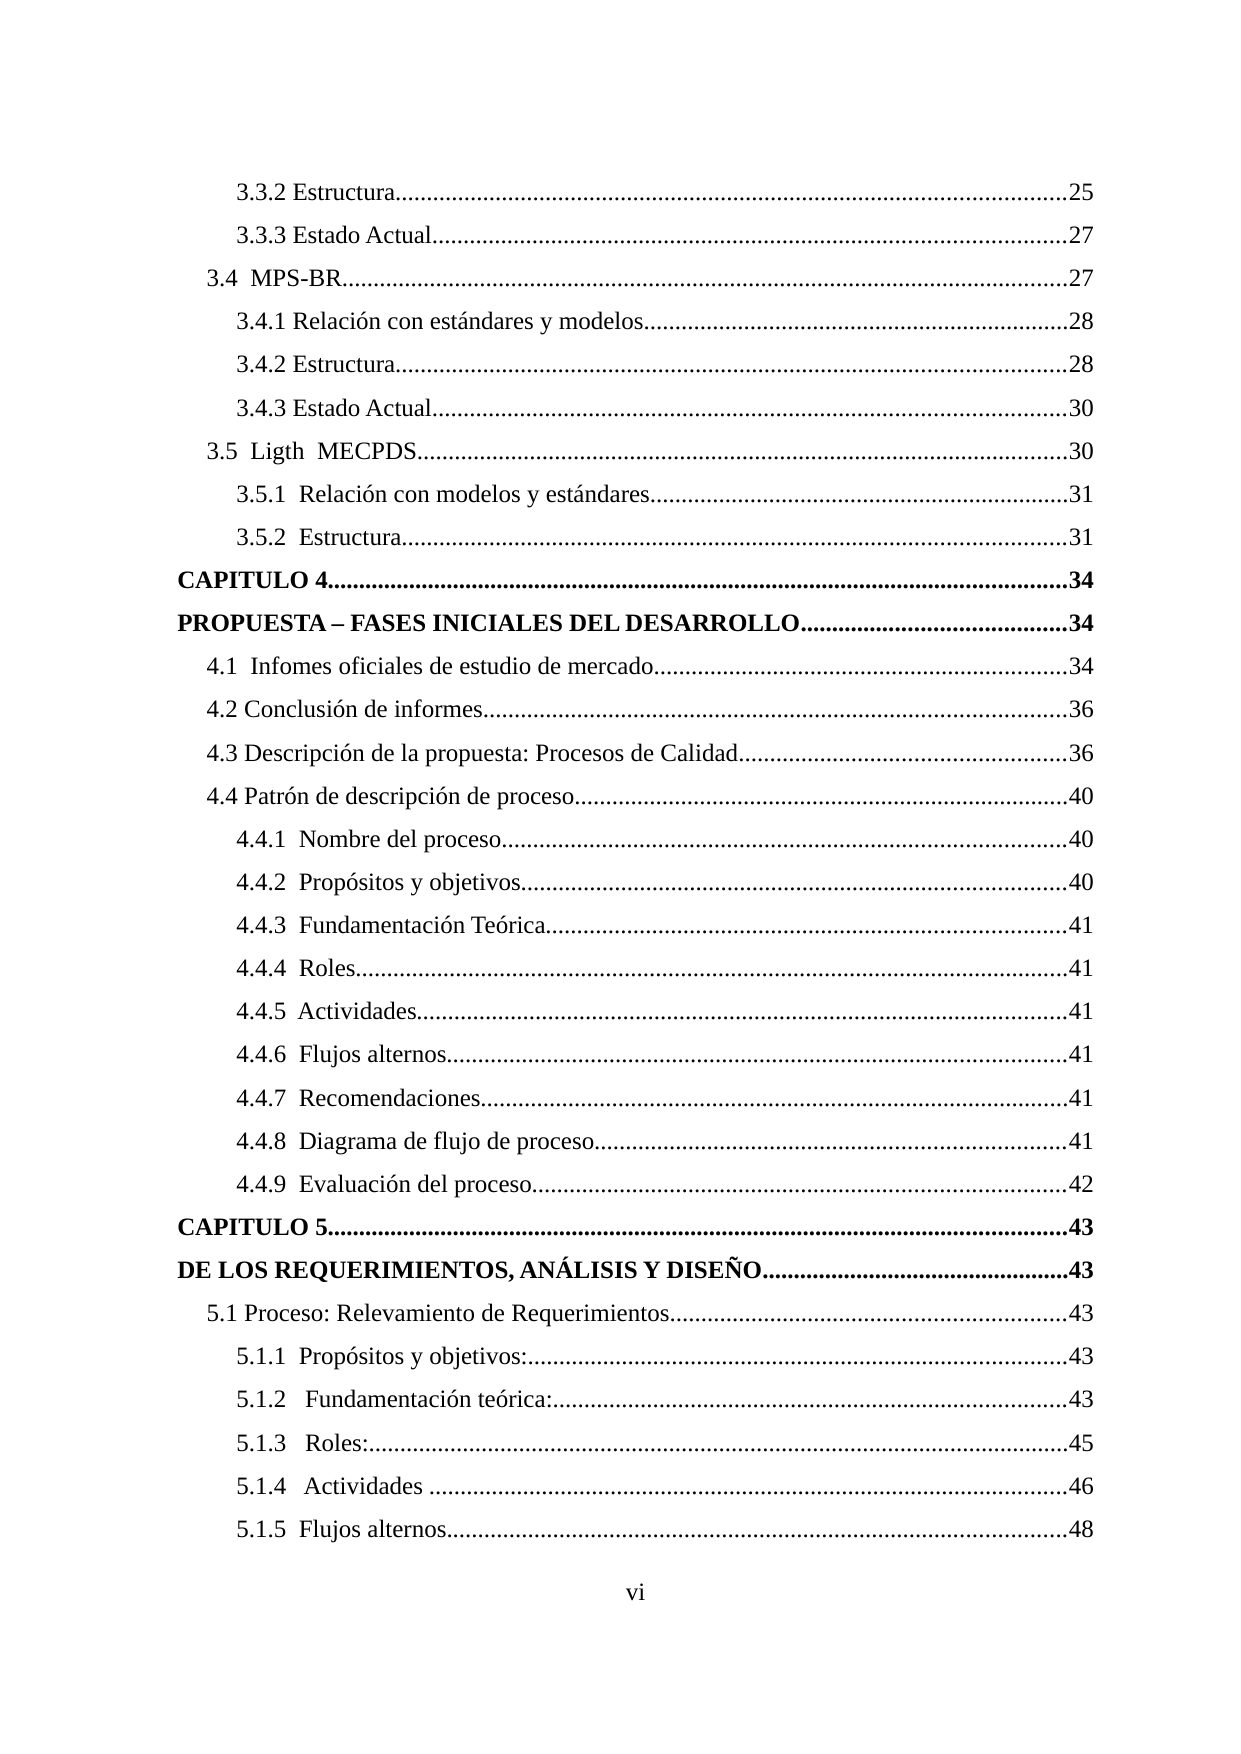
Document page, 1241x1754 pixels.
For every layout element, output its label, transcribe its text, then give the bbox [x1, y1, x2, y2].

text 5.1.4 Actividades 46 [236, 1471, 1093, 1499]
text 5.1.3 Roles: 45 [236, 1428, 1093, 1456]
text 4.3 Descripción de la propuesta: Procesos de Calidad 36 [206, 738, 1093, 766]
text 4.1 Infomes oficiales de estudio de mercado 34 [206, 651, 1093, 680]
text 3.3.2 Estructura 25 [236, 177, 1093, 206]
text 4.4.6 Flujos alternos 41 [236, 1039, 1093, 1068]
text 3.3.3 Estado Actual 27 [236, 220, 1093, 249]
text 3.4.1 Relación con estándares y modelos 28 [236, 306, 1093, 335]
text 3.5.2 Estructura 31 [236, 522, 1093, 551]
text 3.5.1 Relación con modelos y estándares. 31 [236, 479, 1093, 508]
text 3.4 MPS-BR 27 [206, 263, 1093, 292]
text Capitulo 4 34 [177, 565, 1093, 594]
text 4.4.5 Actividades 41 [236, 996, 1093, 1025]
text 3.4.2 Estructura 28 [236, 349, 1093, 378]
text 4.4.4 Roles 41 [236, 953, 1093, 982]
text Propuesta – Fases Iniciales del Desarrollo 34 [177, 608, 1093, 637]
text 4.4.8 Diagrama de flujo de proceso 41 [236, 1126, 1093, 1154]
text 3.4.3 Estado Actual 30 [236, 393, 1093, 421]
text 5.1.1 Propósitos y objetivos: 43 [236, 1341, 1093, 1370]
text Capitulo 5 43 [177, 1212, 1093, 1241]
text 4.4.3 Fundamentación Teórica 41 [236, 910, 1093, 939]
text 4.4.9 Evaluación del proceso 42 [236, 1169, 1093, 1198]
text De los requerimientos, análisis y diseño 43 [177, 1255, 1093, 1284]
text 4.4 Patrón de descripción de proceso 40 [206, 781, 1093, 809]
text 4.4.2 Propósitos y objetivos 40 [236, 867, 1093, 896]
text 5.1.5 Flujos alternos. 48 [236, 1514, 1093, 1543]
text 4.4.7 Recomendaciones 41 [236, 1083, 1093, 1111]
text 4.4.1 Nombre del proceso 40 [236, 824, 1093, 853]
text 3.5 Ligth MECPDS 30 [206, 436, 1093, 464]
text 5.1 Proceso: Relevamiento de Requerimientos 43 [206, 1298, 1093, 1327]
text 4.2 Conclusión de informes 36 [206, 694, 1093, 723]
text 5.1.2 Fundamentación teórica: 43 [236, 1384, 1093, 1413]
